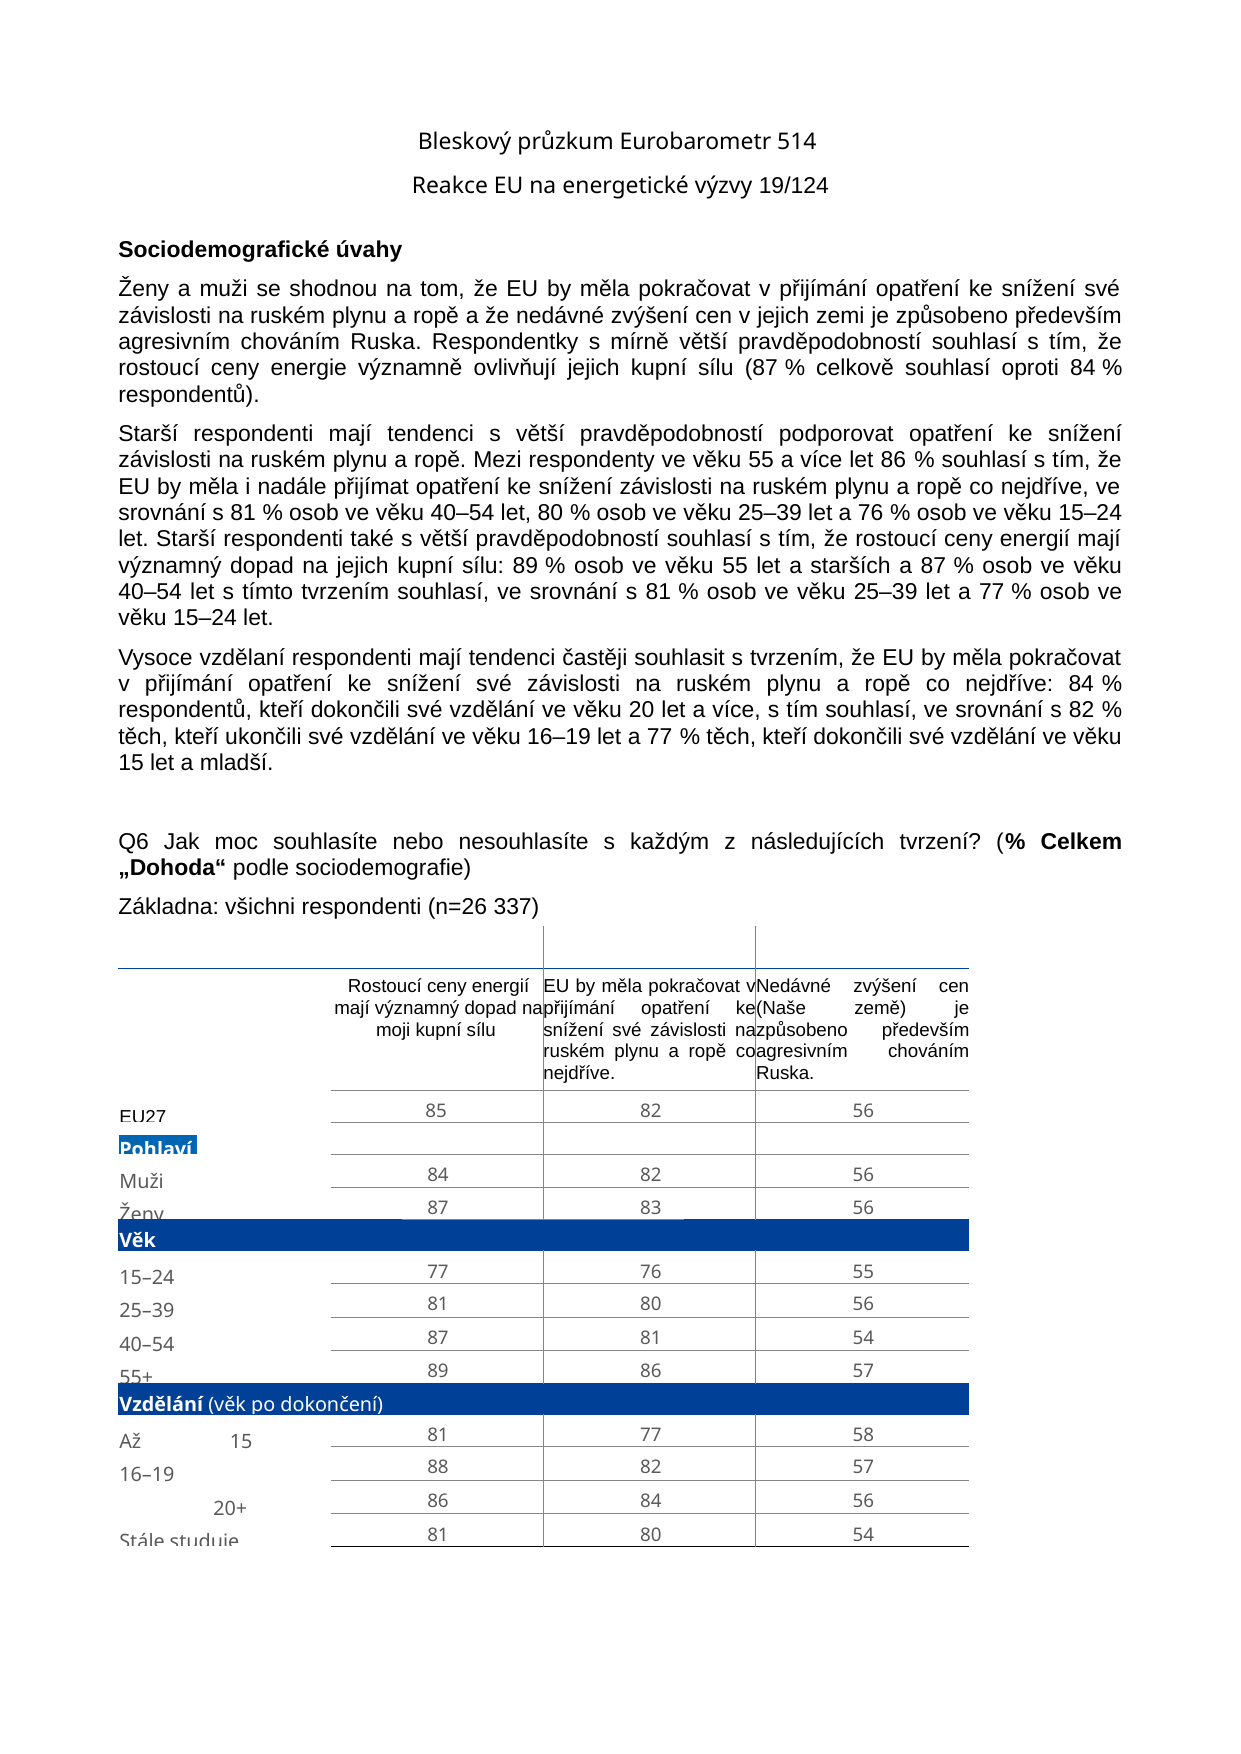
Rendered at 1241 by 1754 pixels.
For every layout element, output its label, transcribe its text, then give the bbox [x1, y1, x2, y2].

table_cell 81 [331, 1284, 543, 1317]
table_cell 76 [544, 1251, 755, 1283]
table_cell 56 [756, 1284, 969, 1317]
text Starší respondenti mají tendenci s větší pravděpodobností podporovat opatření ke snížení závislosti na ruském plynu a ropě. Mezi respondenty ve věku 55 a více let 86 % souhlasí s tím, že EU by měla i nadále přijímat opatření ke snížení závislosti na ruském plynu a ropě co nejdříve, ve srovnání s 81 % osob ve věku 40–54 let, 80 % osob ve věku 25–39 let a 76 % osob ve věku 15–24 let. Starší respondenti také s větší pravděpodobností souhlasí s tím, že rostoucí ceny energií mají významný dopad na jejich kupní sílu: 89 % osob ve věku 55 let a starších a 87 % osob ve věku 40–54 let s tímto tvrzením souhlasí, ve srovnání s 81 % osob ve věku 25–39 let a 77 % osob ve věku 15–24 let. [118, 420, 1122, 631]
text Ženy a muži se shodnou na tom, že EU by měla pokračovat v přijímání opatření ke snížení své závislosti na ruském plynu a ropě a že nedávné zvýšení cen v jejich zemi je způsobeno především agresivním chováním Ruska. Respondentky s mírně větší pravděpodobností souhlasí s tím, že rostoucí ceny energie významně ovlivňují jejich kupní sílu (87 % celkově souhlasí oproti 84 % respondentů). [118, 275, 1122, 407]
table_cell 86 [544, 1351, 755, 1382]
table_cell Nedávné zvýšení cen (Naše země) je způsobeno především agresivním chováním Ruska. [756, 969, 969, 1089]
table_header [118, 926, 543, 968]
table_cell 84 [544, 1481, 755, 1513]
table_cell 82 [544, 1447, 755, 1480]
table_cell 89 [331, 1351, 543, 1382]
table_cell 84 [331, 1155, 543, 1187]
table_cell 86 [331, 1481, 543, 1513]
table_cell 81 [544, 1318, 755, 1350]
table_cell 54 [756, 1514, 969, 1546]
table_cell 81 [331, 1514, 543, 1546]
table_cell 77 [331, 1251, 543, 1283]
table_cell 56 [756, 1481, 969, 1513]
table_cell EU27 [118, 1090, 331, 1122]
table_cell Vzdělání (věk po dokončení) [119, 1384, 684, 1414]
table_cell 58 [756, 1415, 969, 1446]
table_cell 80 [544, 1284, 755, 1317]
table_cell 54 [756, 1318, 969, 1350]
table_cell 83 [544, 1188, 755, 1219]
table_cell Pohlaví [118, 1122, 331, 1154]
table_cell 55 [756, 1251, 969, 1283]
table_cell [686, 1220, 969, 1250]
table_header [756, 926, 969, 968]
table_cell [756, 1123, 969, 1154]
table_cell [544, 1123, 755, 1154]
text Q6 Jak moc souhlasíte nebo nesouhlasíte s každým z následujících tvrzení? (% Celkem „Dohoda“ podle sociodemografie) [118, 828, 1122, 880]
table_cell Věk [118, 1220, 401, 1250]
table_cell 56 [756, 1091, 969, 1122]
text Vysoce vzdělaní respondenti mají tendenci častěji souhlasit s tvrzením, že EU by měla pokračovat v přijímání opatření ke snížení své závislosti na ruském plynu a ropě co nejdříve: 84 % respondentů, kteří dokončili své vzdělání ve věku 20 let a více, s tím souhlasí, ve srovnání s 82 % těch, kteří ukončili své vzdělání ve věku 16–19 let a 77 % těch, kteří dokončili své vzdělání ve věku 15 let a mladší. [118, 644, 1122, 775]
table_cell [402, 1220, 684, 1250]
table_cell 82 [544, 1091, 755, 1122]
table_cell EU by měla pokračovat v přijímání opatření ke snížení své závislosti na ruském plynu a ropě co nejdříve. [544, 969, 755, 1089]
table_cell 56 [756, 1188, 969, 1219]
table_cell Rostoucí ceny energií mají významný dopad na moji kupní sílu [331, 969, 543, 1089]
table_cell 87 [331, 1188, 543, 1219]
text Sociodemografické úvahy [118, 236, 1122, 262]
table_cell [118, 969, 331, 1089]
table_cell 77 [544, 1415, 755, 1446]
table_cell 82 [544, 1155, 755, 1187]
table_cell 87 [331, 1318, 543, 1350]
table_cell Až 15 16–19 20+ Stále studuje [118, 1415, 331, 1546]
table_cell 80 [544, 1514, 755, 1546]
table_cell 56 [756, 1155, 969, 1187]
table_header [544, 926, 755, 968]
table_cell 57 [756, 1447, 969, 1480]
table_cell [331, 1123, 543, 1154]
table_cell [686, 1384, 969, 1414]
table_cell 85 [331, 1091, 543, 1122]
text Základna: všichni respondenti (n=26 337) [118, 893, 1122, 919]
table_cell 81 [331, 1415, 543, 1446]
table_cell 57 [756, 1351, 969, 1382]
table_cell 88 [331, 1447, 543, 1480]
table_cell 15–24 25–39 40–54 55+ [118, 1251, 331, 1382]
table_cell Muži Ženy [118, 1154, 331, 1219]
